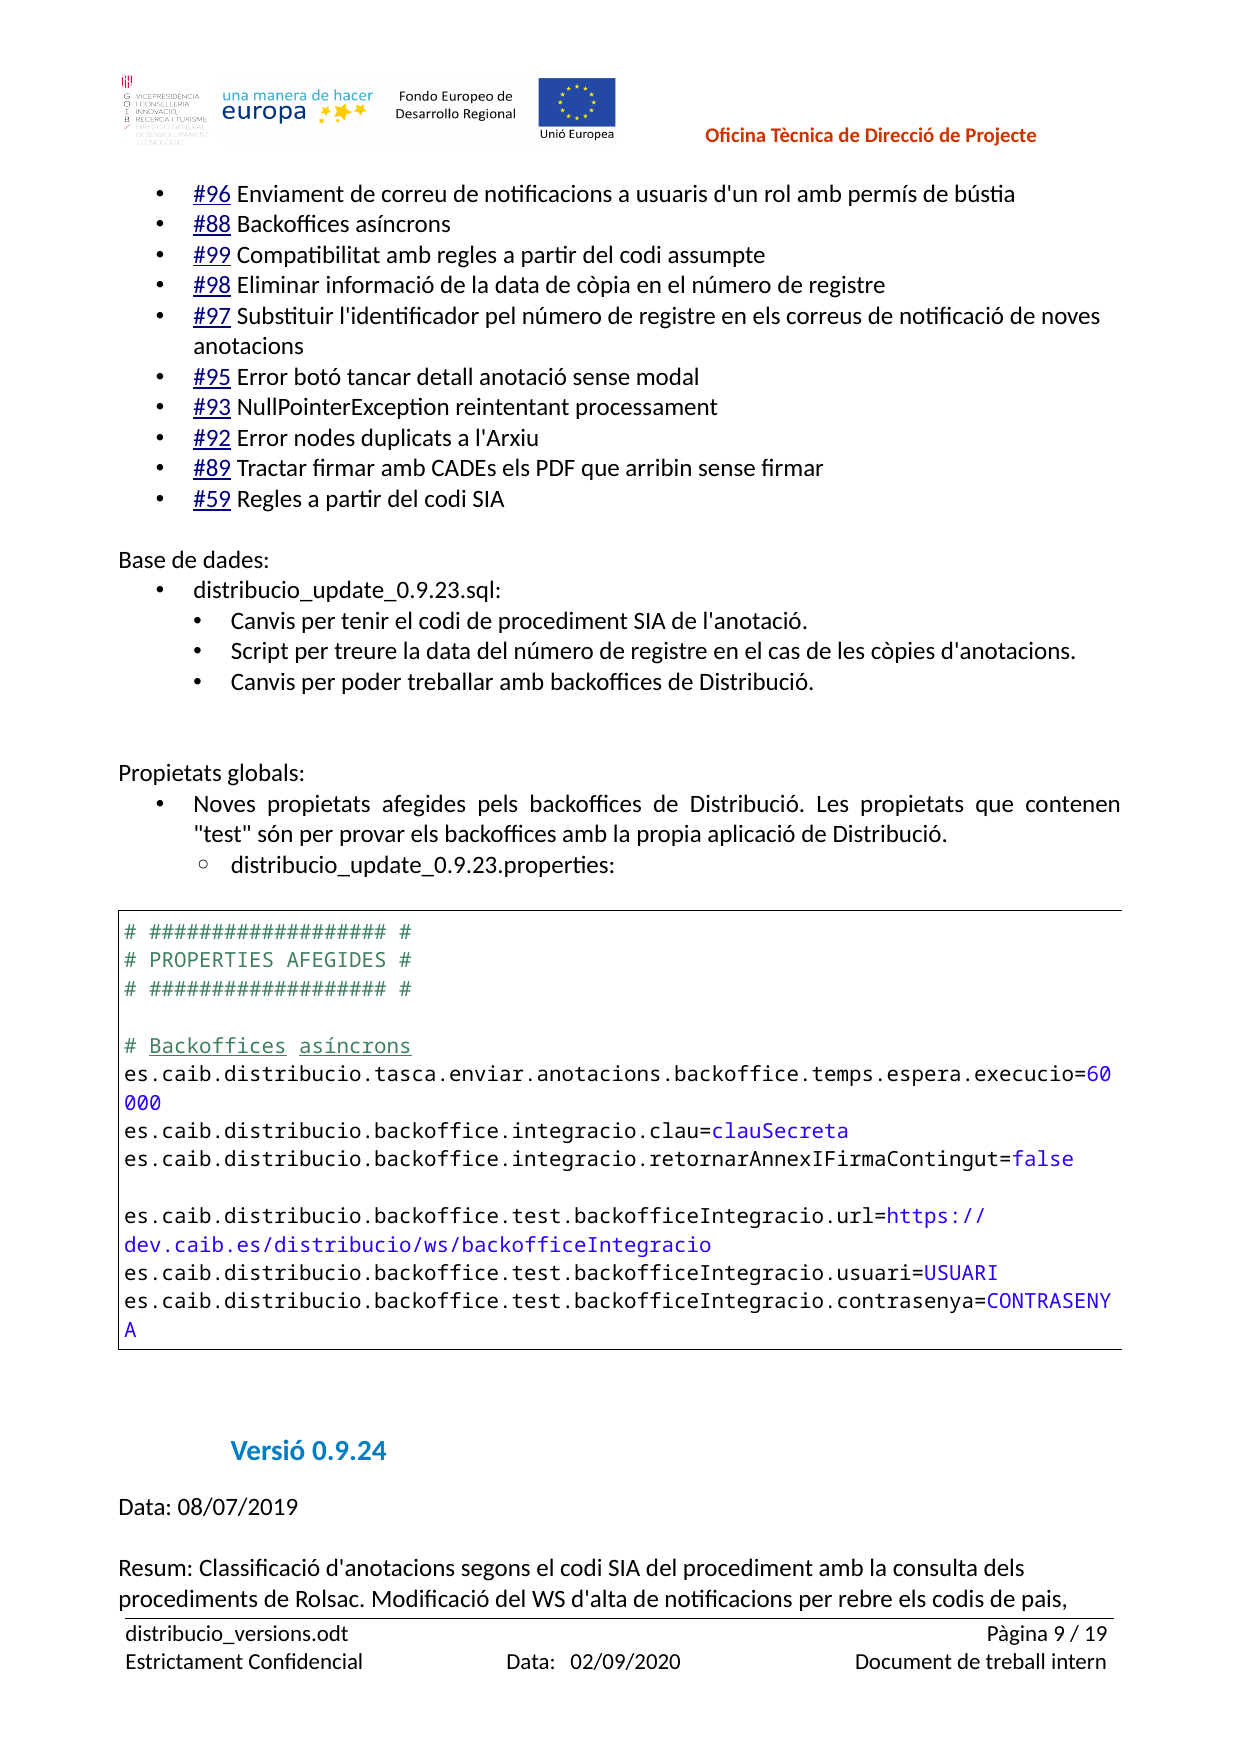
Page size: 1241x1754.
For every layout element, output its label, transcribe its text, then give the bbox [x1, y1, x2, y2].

list #97 Substituir l'identificador pel número de registre en els correus de notificació de noves anotacions [156, 300, 1122, 361]
table_header # ################### # # PROPERTIES AFEGIDES # # ################### # # Backoffices asíncrons es.caib.distribucio.tasca.enviar.anotacions.backoffice.temps.espera.execucio=60000 es.caib.distribucio.backoffice.integracio.clau=clauSecreta es.caib.distribucio.backoffice.integracio.retornarAnnexIFirmaContingut=false es.caib.distribucio.backoffice.test.backofficeIntegracio.url=https://dev.caib.es/distribucio/ws/backofficeIntegracio es.caib.distribucio.backoffice.test.backofficeIntegracio.usuari=USUARI es.caib.distribucio.backoffice.test.backofficeIntegracio.contrasenya=CONTRASENYA [119, 911, 1122, 1349]
list #88 Backoffices asíncrons [156, 208, 1122, 239]
subtitle Versió 0.9.24 [153, 1432, 1122, 1468]
text Base de dades: [118, 544, 1122, 574]
list #93 NullPointerException reintentant processament [156, 391, 1122, 422]
list #99 Compatibilitat amb regles a partir del codi assumpte [156, 239, 1122, 269]
list #92 Error nodes duplicats a l'Arxiu [156, 422, 1122, 452]
list Canvis per tenir el codi de procediment SIA de l'anotació. [193, 605, 1122, 636]
list distribucio_update_0.9.23.sql: [156, 574, 1122, 605]
text Propietats globals: [118, 758, 1122, 788]
list Canvis per poder treballar amb backoffices de Distribució. [193, 666, 1122, 697]
list #95 Error botó tancar detall anotació sense modal [156, 361, 1122, 391]
text Data: 08/07/2019 [118, 1491, 1122, 1522]
list Script per treure la data del número de registre en el cas de les còpies d'anotacions. [193, 636, 1122, 666]
text Resum: Classificació d'anotacions segons el codi SIA del procediment amb la consulta dels procediments de Rolsac. Modificació del WS d'alta de notificacions per rebre els codis de pais, [118, 1552, 1122, 1613]
list Noves propietats afegides pels backoffices de Distribució. Les propietats que contenen "test" són per provar els backoffices amb la propia aplicació de Distribució. [156, 788, 1122, 849]
picture [118, 73, 213, 147]
picture [219, 73, 621, 147]
list distribucio_update_0.9.23.properties: [193, 849, 1122, 880]
list #59 Regles a partir del codi SIA [156, 483, 1122, 513]
list #98 Eliminar informació de la data de còpia en el número de registre [156, 269, 1122, 300]
list #89 Tractar firmar amb CADEs els PDF que arribin sense firmar [156, 452, 1122, 483]
list #96 Enviament de correu de notificacions a usuaris d'un rol amb permís de bústia [156, 178, 1122, 208]
